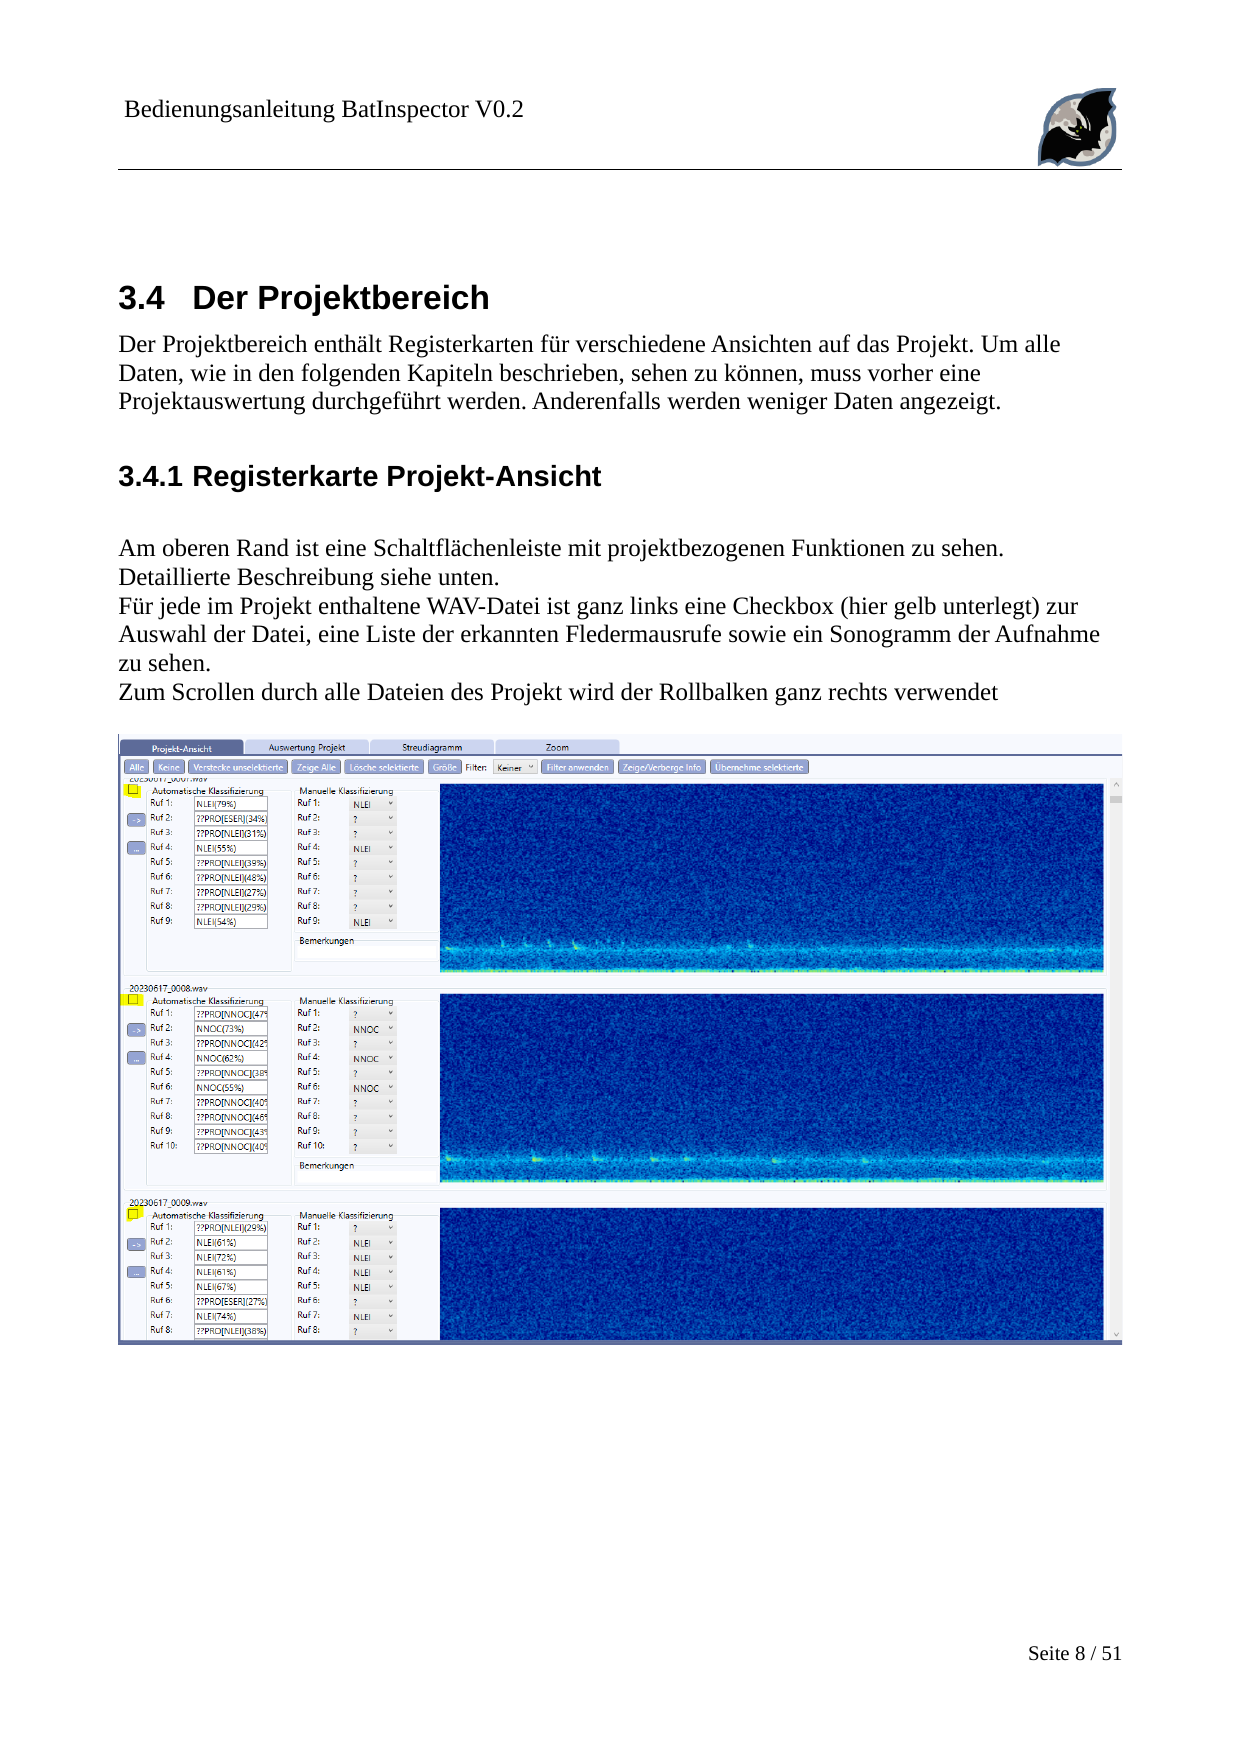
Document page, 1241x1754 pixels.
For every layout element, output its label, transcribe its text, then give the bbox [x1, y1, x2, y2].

text Am oberen Rand ist eine Schaltflächenleiste mit projektbezogenen Funktionen zu sehen. Detaillierte Beschreibung siehe unten. [118, 533, 1122, 591]
text Zum Scrollen durch alle Dateien des Projekt wird der Rollbalken ganz rechts verwendet [118, 677, 1122, 706]
subtitle Registerkarte Projekt-Ansicht [118, 458, 1122, 492]
text Der Projektbereich enthält Registerkarten für verschiedene Ansichten auf das Projekt. Um alle Daten, wie in den folgenden Kapiteln beschrieben, sehen zu können, muss vorher eine Projektauswertung durchgeführt werden. Anderenfalls werden weniger Daten angezeigt. [118, 329, 1122, 415]
text Für jede im Projekt enthaltene WAV-Datei ist ganz links eine Checkbox (hier gelb unterlegt) zur Auswahl der Datei, eine Liste der erkannten Fledermausrufe sowie ein Sonogramm der Aufnahme zu sehen. [118, 591, 1122, 677]
picture [1037, 88, 1117, 167]
picture [118, 734, 1123, 1345]
subtitle Der Projektbereich [118, 278, 1122, 316]
